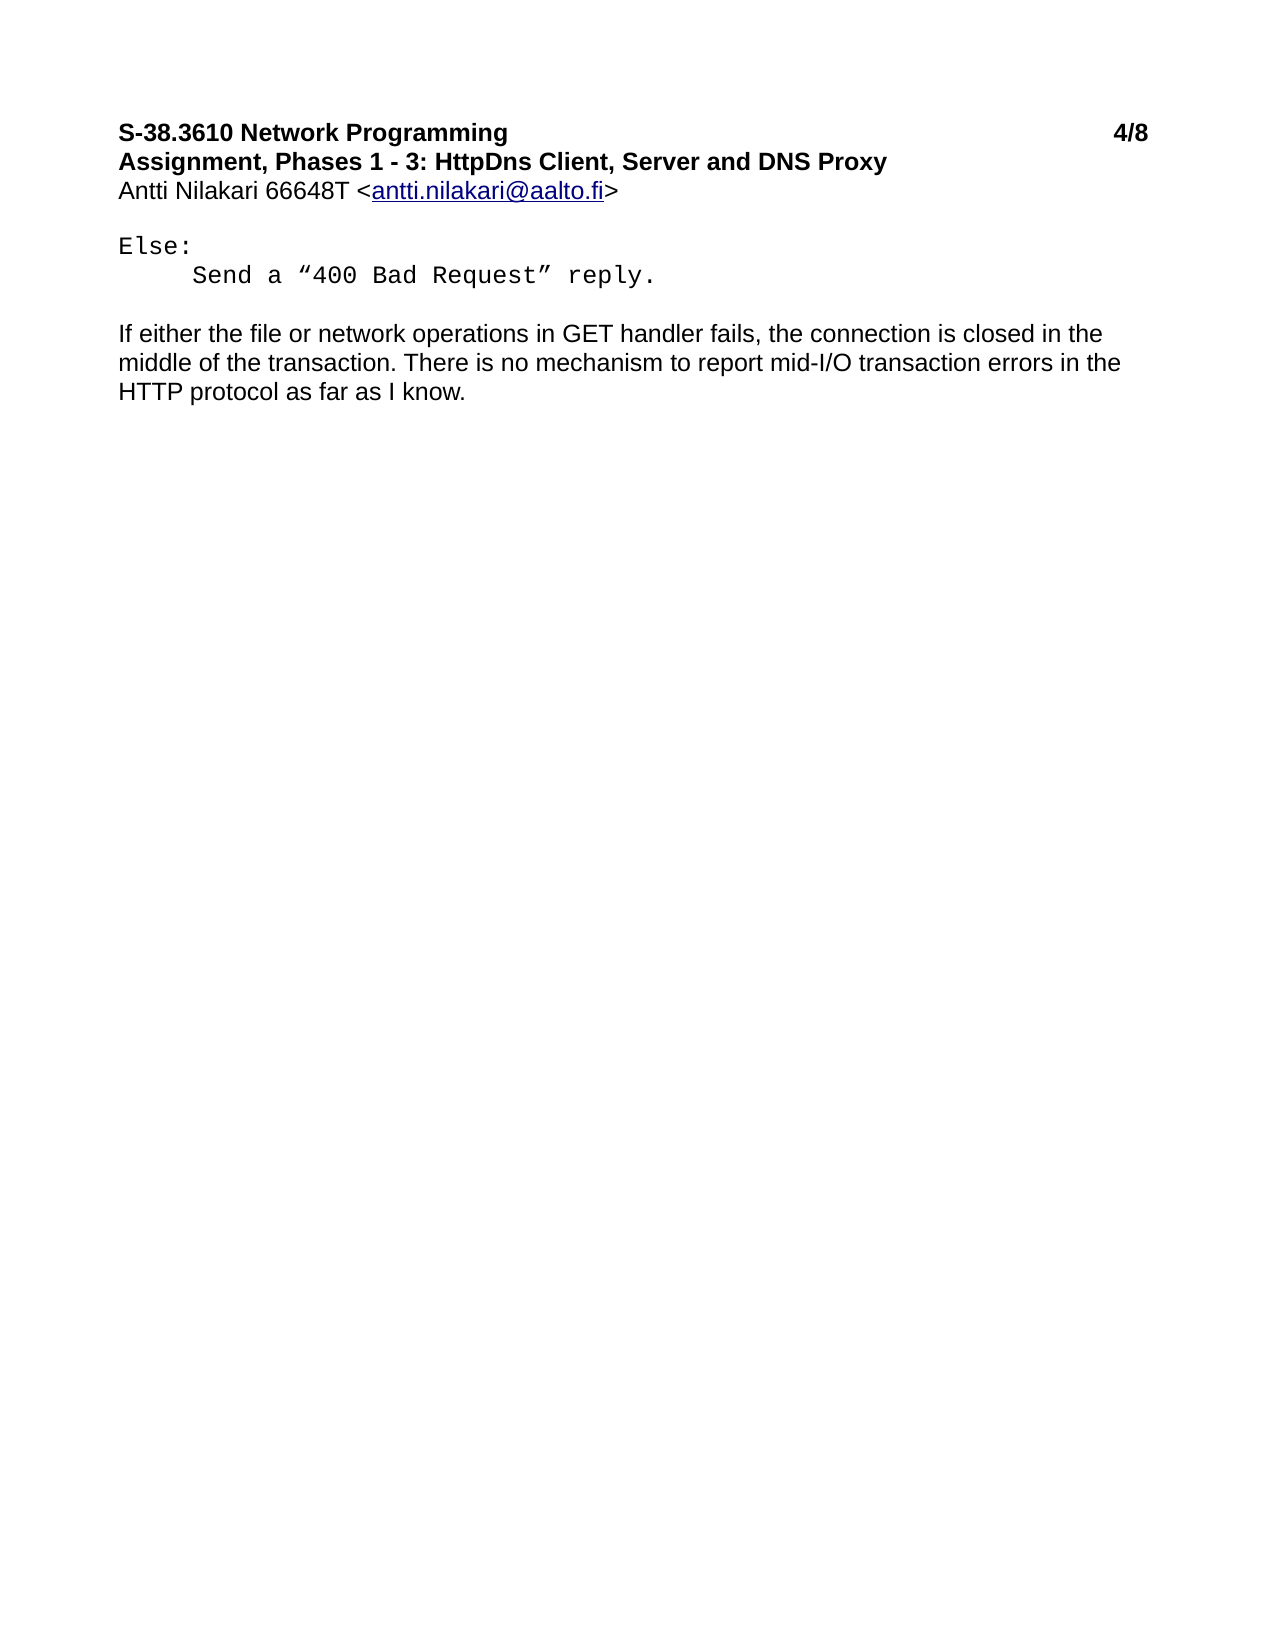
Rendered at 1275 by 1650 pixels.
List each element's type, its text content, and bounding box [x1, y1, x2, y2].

text If either the file or network operations in GET handler fails, the connection is closed in the middle of the transaction. There is no mechanism to report mid-I/O transaction errors in the HTTP protocol as far as I know. [118, 319, 1157, 406]
text Else: [118, 234, 1157, 262]
text Send a “400 Bad Request” reply. [118, 262, 1157, 291]
